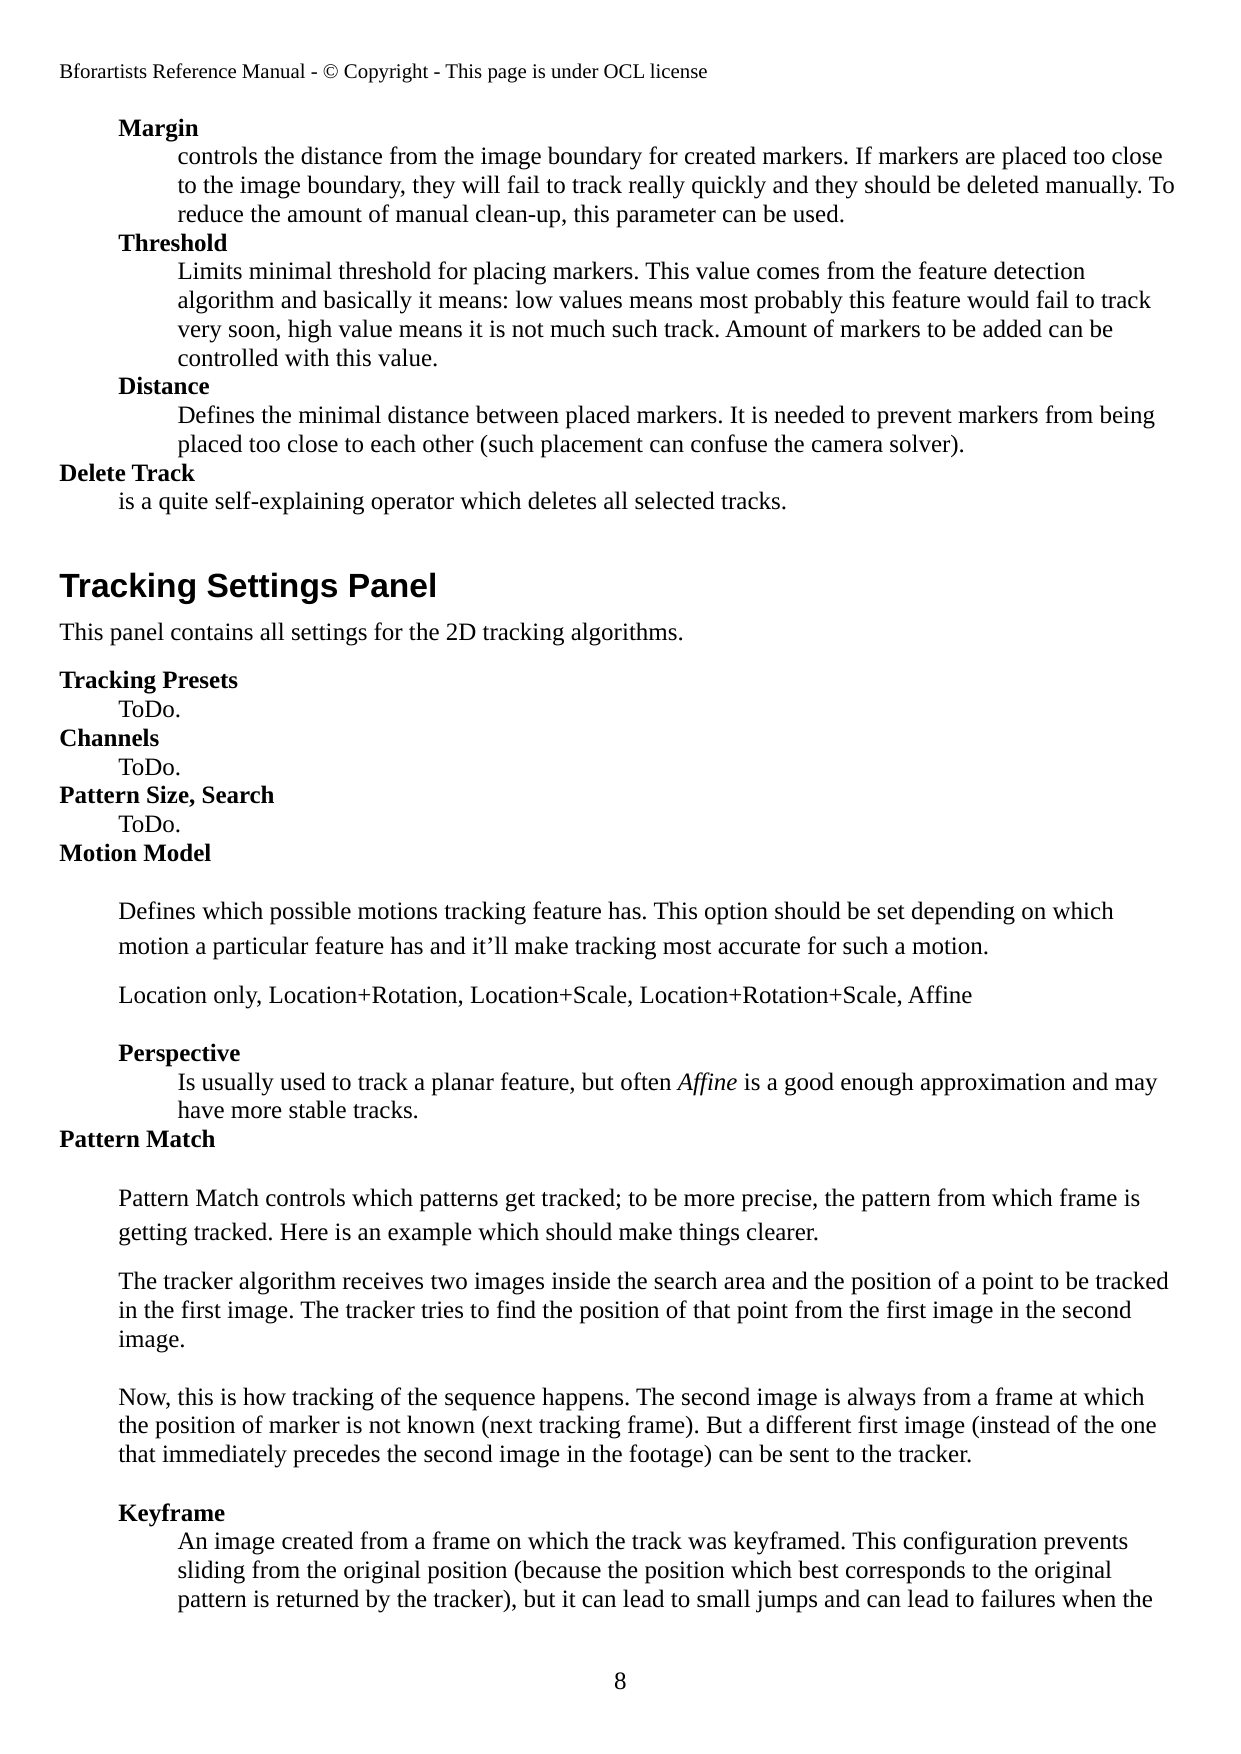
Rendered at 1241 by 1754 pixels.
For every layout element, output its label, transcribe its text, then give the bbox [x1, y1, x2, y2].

subtitle Channels [59, 723, 1181, 752]
text Defines which possible motions tracking feature has. This option should be set depending on which motion a particular feature has and it’ll make tracking most accurate for such a motion. [118, 896, 1181, 959]
subtitle Margin [118, 113, 1181, 141]
list Limits minimal threshold for placing markers. This value comes from the feature detection algorithm and basically it means: low values means most probably this feature would fail to track very soon, high value means it is not much such track. Amount of markers to be added can be controlled with this value. [177, 256, 1181, 371]
list An image created from a frame on which the track was keyframed. This configuration prevents sliding from the original position (because the position which best corresponds to the original pattern is returned by the tracker), but it can lead to small jumps and can lead to failures when the [177, 1526, 1181, 1613]
list ToDo. [118, 694, 1181, 723]
subtitle Perspective [118, 1038, 1181, 1067]
subtitle Motion Model [59, 838, 1181, 867]
list Now, this is how tracking of the sequence happens. The second image is always from a frame at which the position of marker is not known (next tracking frame). But a different first image (instead of the one that immediately precedes the second image in the footage) can be sent to the tracker. [118, 1382, 1181, 1468]
subtitle Keyframe [118, 1498, 1181, 1526]
subtitle Tracking Presets [59, 666, 1181, 694]
subtitle Distance [118, 371, 1181, 400]
list Defines the minimal distance between placed markers. It is needed to prevent markers from being placed too close to each other (such placement can confuse the camera solver). [177, 400, 1181, 458]
list controls the distance from the image boundary for created markers. If markers are placed too close to the image boundary, they will fail to track really quickly and they should be deleted manually. To reduce the amount of manual clean-up, this parameter can be used. [177, 141, 1181, 228]
subtitle Threshold [118, 228, 1181, 256]
subtitle Pattern Size, Search [59, 781, 1181, 809]
list The tracker algorithm receives two images inside the search area and the position of a point to be tracked in the first image. The tracker tries to find the position of that point from the first image in the second image. [118, 1266, 1181, 1352]
list Is usually used to track a planar feature, but often Affine is a good enough approximation and may have more stable tracks. [177, 1067, 1181, 1124]
text Pattern Match controls which patterns get tracked; to be more precise, the pattern from which frame is getting tracked. Here is an example which should make things clearer. [118, 1183, 1181, 1246]
list ToDo. [118, 809, 1181, 838]
list is a quite self-explaining operator which deletes all selected tracks. [118, 486, 1181, 515]
subtitle Tracking Settings Panel [59, 565, 1181, 604]
subtitle Delete Track [59, 458, 1181, 486]
subtitle Pattern Match [59, 1124, 1181, 1153]
list ToDo. [118, 752, 1181, 781]
list Location only, Location+Rotation, Location+Scale, Location+Rotation+Scale, Affine [118, 980, 1181, 1009]
text This panel contains all settings for the 2D tracking algorithms. [59, 617, 1181, 645]
